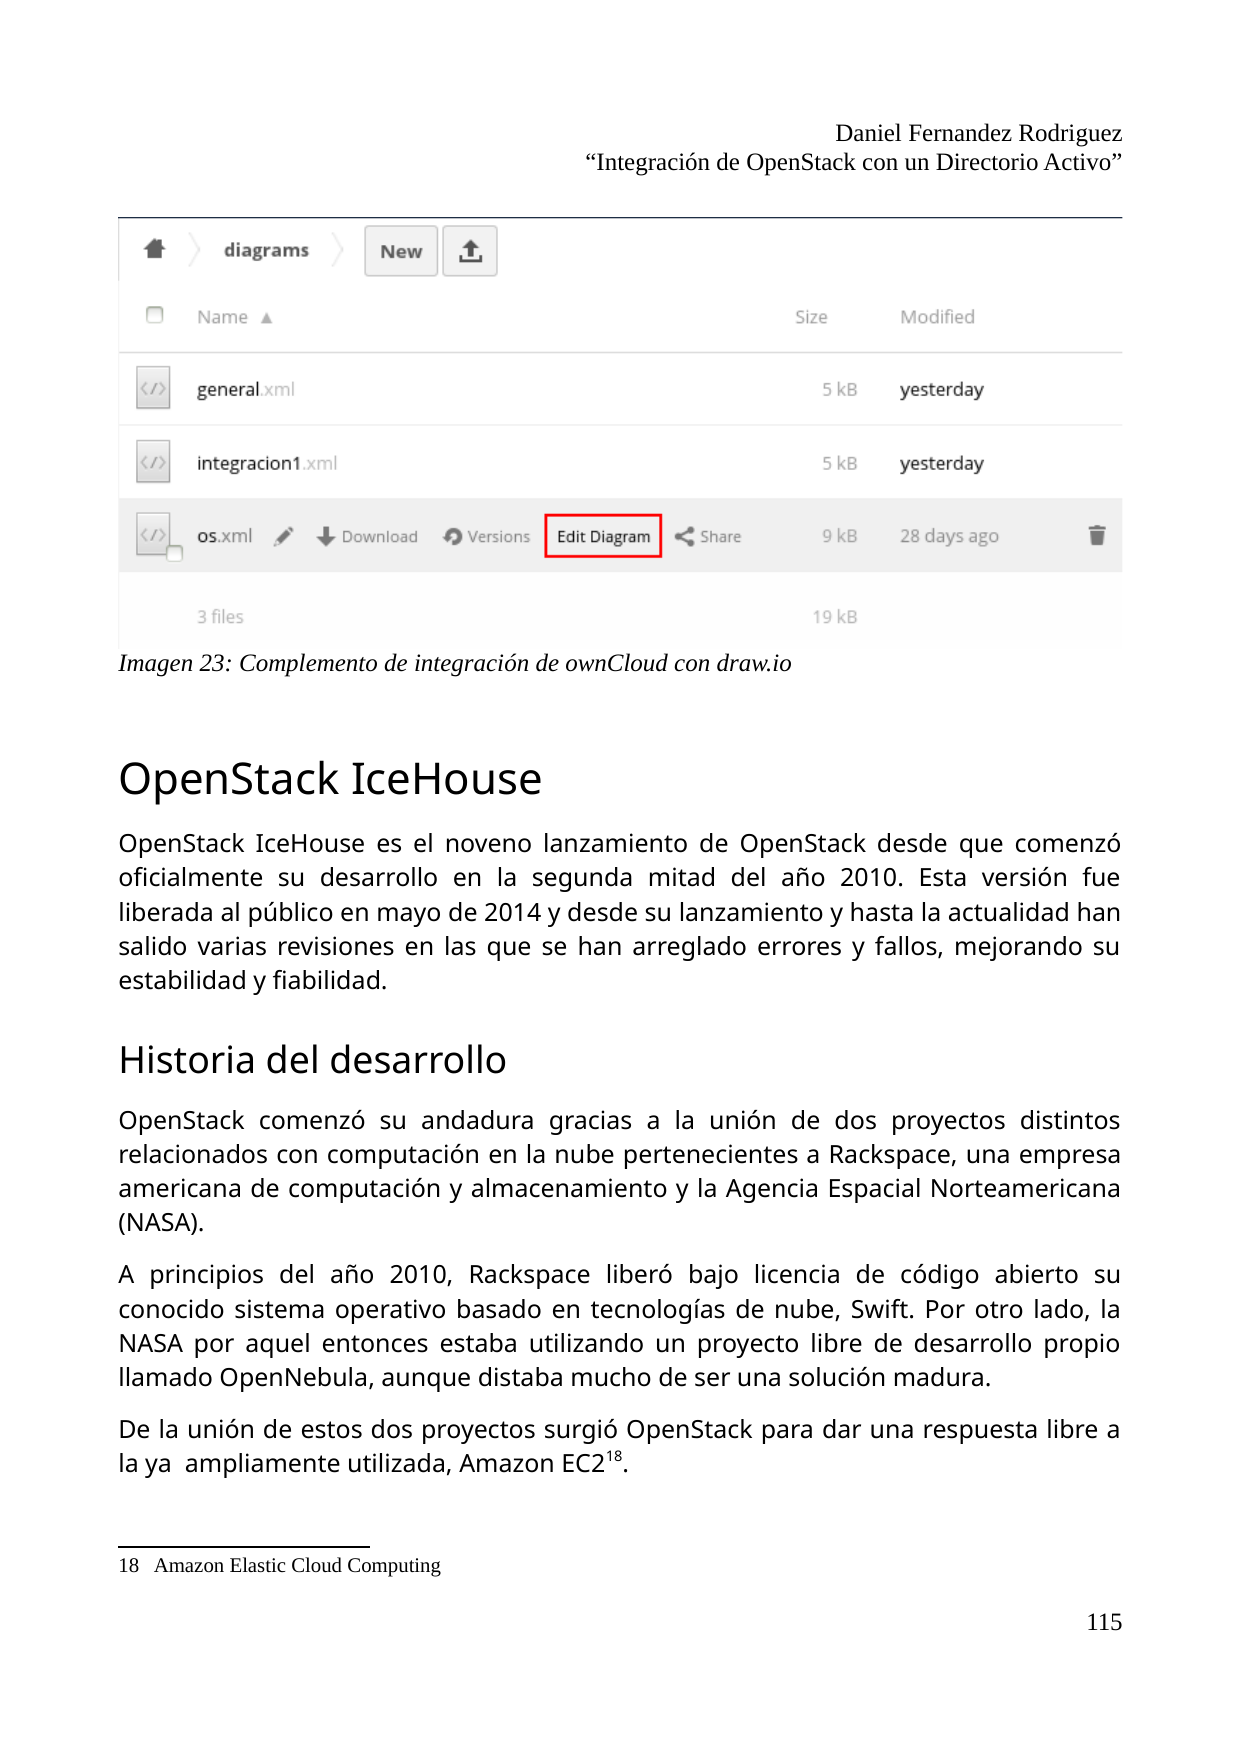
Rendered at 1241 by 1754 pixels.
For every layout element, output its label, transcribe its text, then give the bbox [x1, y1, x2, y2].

picture [118, 217, 1123, 649]
text OpenStack IceHouse es el noveno lanzamiento de OpenStack desde que comenzó oficialmente su desarrollo en la segunda mitad del año 2010. Esta versión fue liberada al público en mayo de 2014 y desde su lanzamiento y hasta la actualidad han salido varias revisiones en las que se han arreglado errores y fallos, mejorando su estabilidad y fiabilidad. [118, 826, 1122, 996]
text A principios del año 2010, Rackspace liberó bajo licencia de código abierto su conocido sistema operativo basado en tecnologías de nube, Swift. Por otro lado, la NASA por aquel entonces estaba utilizando un proyecto libre de desarrollo propio llamado OpenNebula, aunque distaba mucho de ser una solución madura. [118, 1257, 1122, 1393]
subtitle OpenStack IceHouse [118, 748, 1122, 807]
text Imagen 23: Complemento de integración de ownCloud con draw.io [118, 649, 1122, 677]
subtitle Historia del desarrollo [118, 1033, 1122, 1084]
text Amazon Elastic Cloud Computing [118, 1553, 1122, 1577]
text De la unión de estos dos proyectos surgió OpenStack para dar una respuesta libre a la ya ampliamente utilizada, Amazon EC2. [118, 1411, 1122, 1479]
text OpenStack comenzó su andadura gracias a la unión de dos proyectos distintos relacionados con computación en la nube pertenecientes a Rackspace, una empresa americana de computación y almacenamiento y la Agencia Espacial Norteamericana (NASA). [118, 1103, 1122, 1239]
